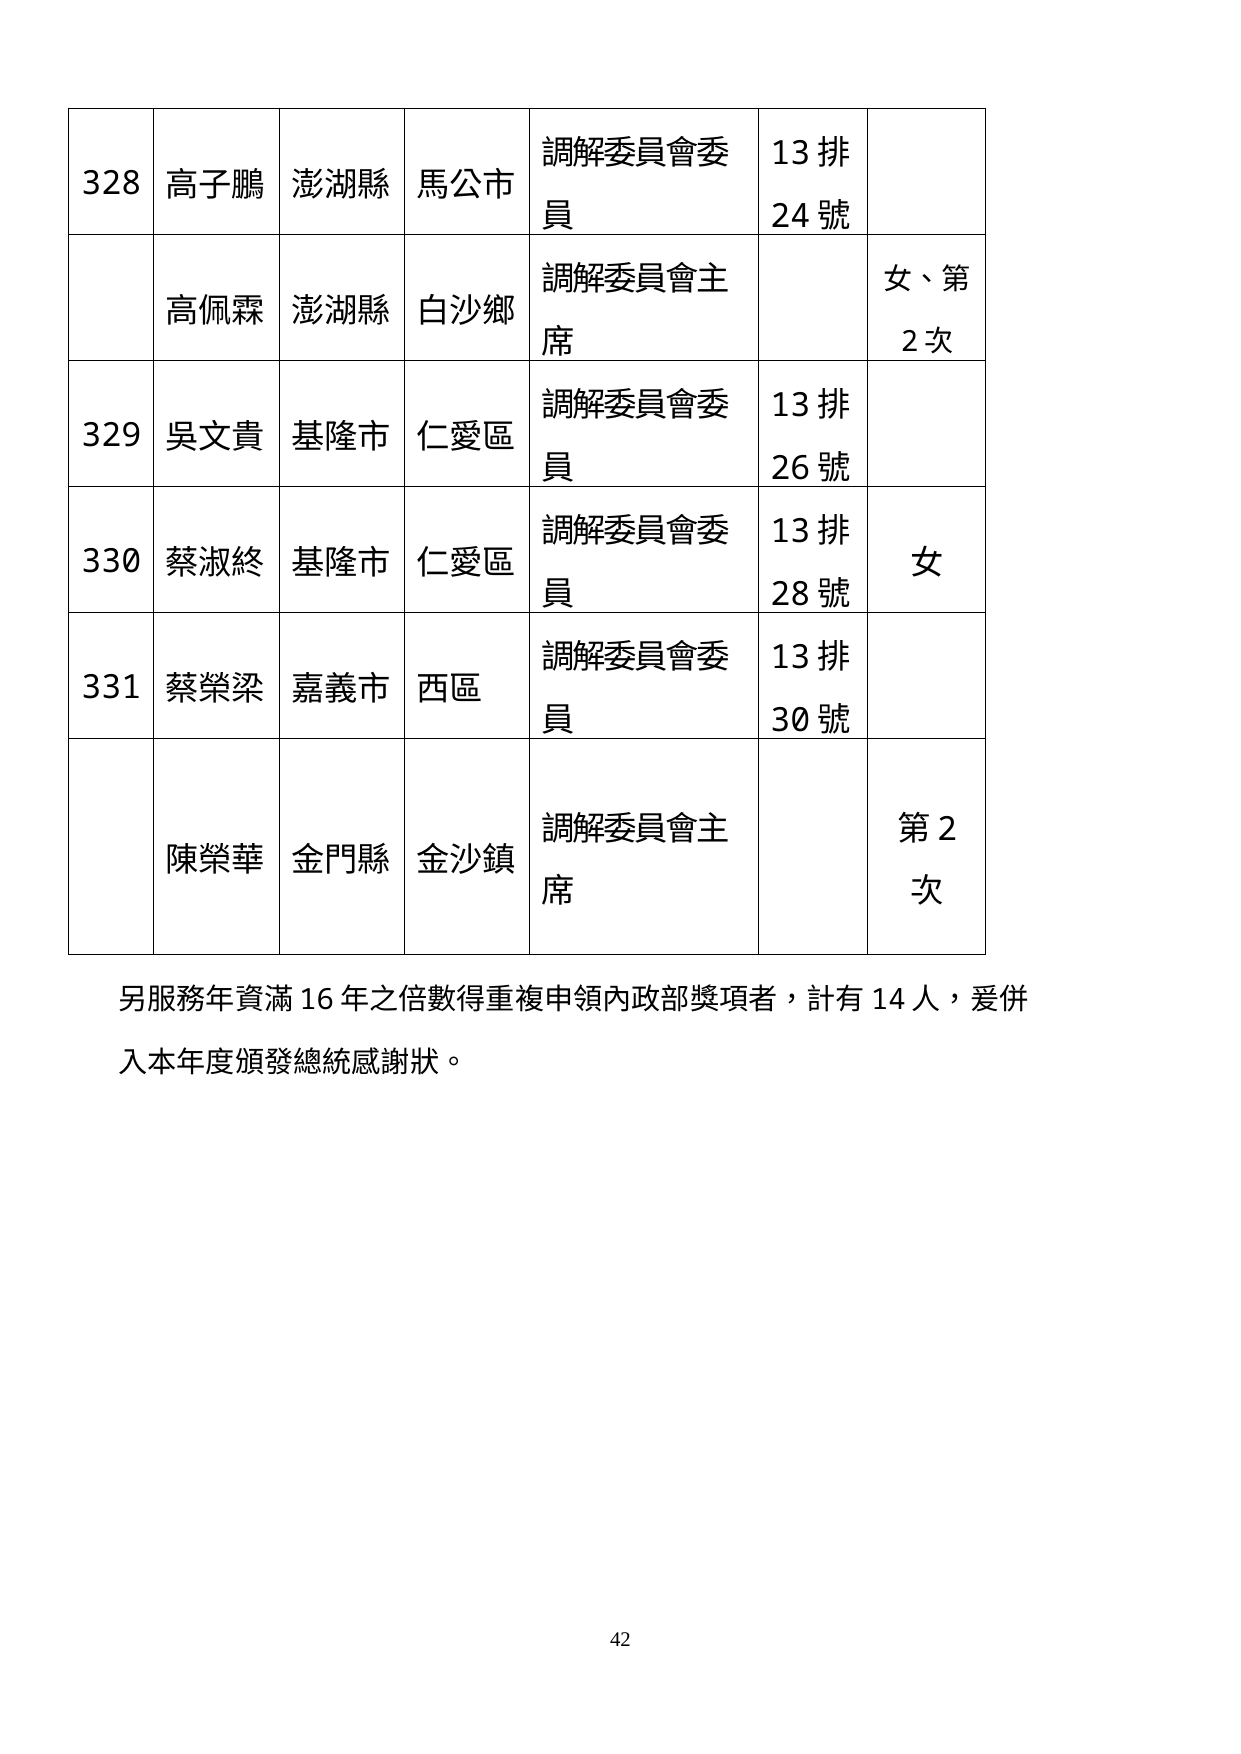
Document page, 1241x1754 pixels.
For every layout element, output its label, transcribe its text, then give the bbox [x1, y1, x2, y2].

table_cell 馬公市 [405, 109, 529, 234]
table_cell 高佩霖 [154, 235, 279, 360]
table_cell 13排 30號 [759, 613, 867, 738]
table_cell 第2次 [868, 739, 985, 954]
table_cell 吳文貴 [154, 361, 279, 486]
table_cell 高子鵬 [154, 109, 279, 234]
table_cell [759, 235, 867, 360]
table_cell 調解委員會委員 [530, 109, 758, 234]
table_cell 調解委員會主席 [530, 235, 758, 360]
table_cell [69, 739, 153, 954]
table_cell 仁愛區 [405, 361, 529, 486]
table_cell 仁愛區 [405, 487, 529, 612]
table_cell 調解委員會委員 [530, 487, 758, 612]
table_cell 白沙鄉 [405, 235, 529, 360]
table_cell 調解委員會委員 [530, 361, 758, 486]
text 另服務年資滿16年之倍數得重複申領內政部獎項者，計有14人，爰併 [118, 955, 1122, 1018]
table_cell 西區 [405, 613, 529, 738]
table_cell 女 [868, 487, 985, 612]
table_cell 金門縣 [280, 739, 404, 954]
table_cell [868, 361, 985, 486]
table_cell [759, 739, 867, 954]
table_cell 澎湖縣 [280, 109, 404, 234]
table_cell 陳榮華 [154, 739, 279, 954]
table_cell 蔡淑終 [154, 487, 279, 612]
table_cell 330 [69, 487, 153, 612]
table_cell [868, 613, 985, 738]
table_cell 基隆市 [280, 487, 404, 612]
table_cell [868, 109, 985, 234]
table_cell 328 [69, 109, 153, 234]
table_cell 調解委員會主席 [530, 739, 758, 954]
table_cell 基隆市 [280, 361, 404, 486]
table_cell 金沙鎮 [405, 739, 529, 954]
text 入本年度頒發總統感謝狀。 [118, 1018, 1122, 1080]
table_cell 13排 26號 [759, 361, 867, 486]
table_cell 調解委員會委員 [530, 613, 758, 738]
table_cell 女、第2次 [868, 235, 985, 360]
table_cell 329 [69, 361, 153, 486]
table_cell 蔡榮梁 [154, 613, 279, 738]
table_cell 13排 24號 [759, 109, 867, 234]
table_cell 嘉義市 [280, 613, 404, 738]
table_cell 13排 28號 [759, 487, 867, 612]
table_cell 331 [69, 613, 153, 738]
table_cell 澎湖縣 [280, 235, 404, 360]
table_cell [69, 235, 153, 360]
